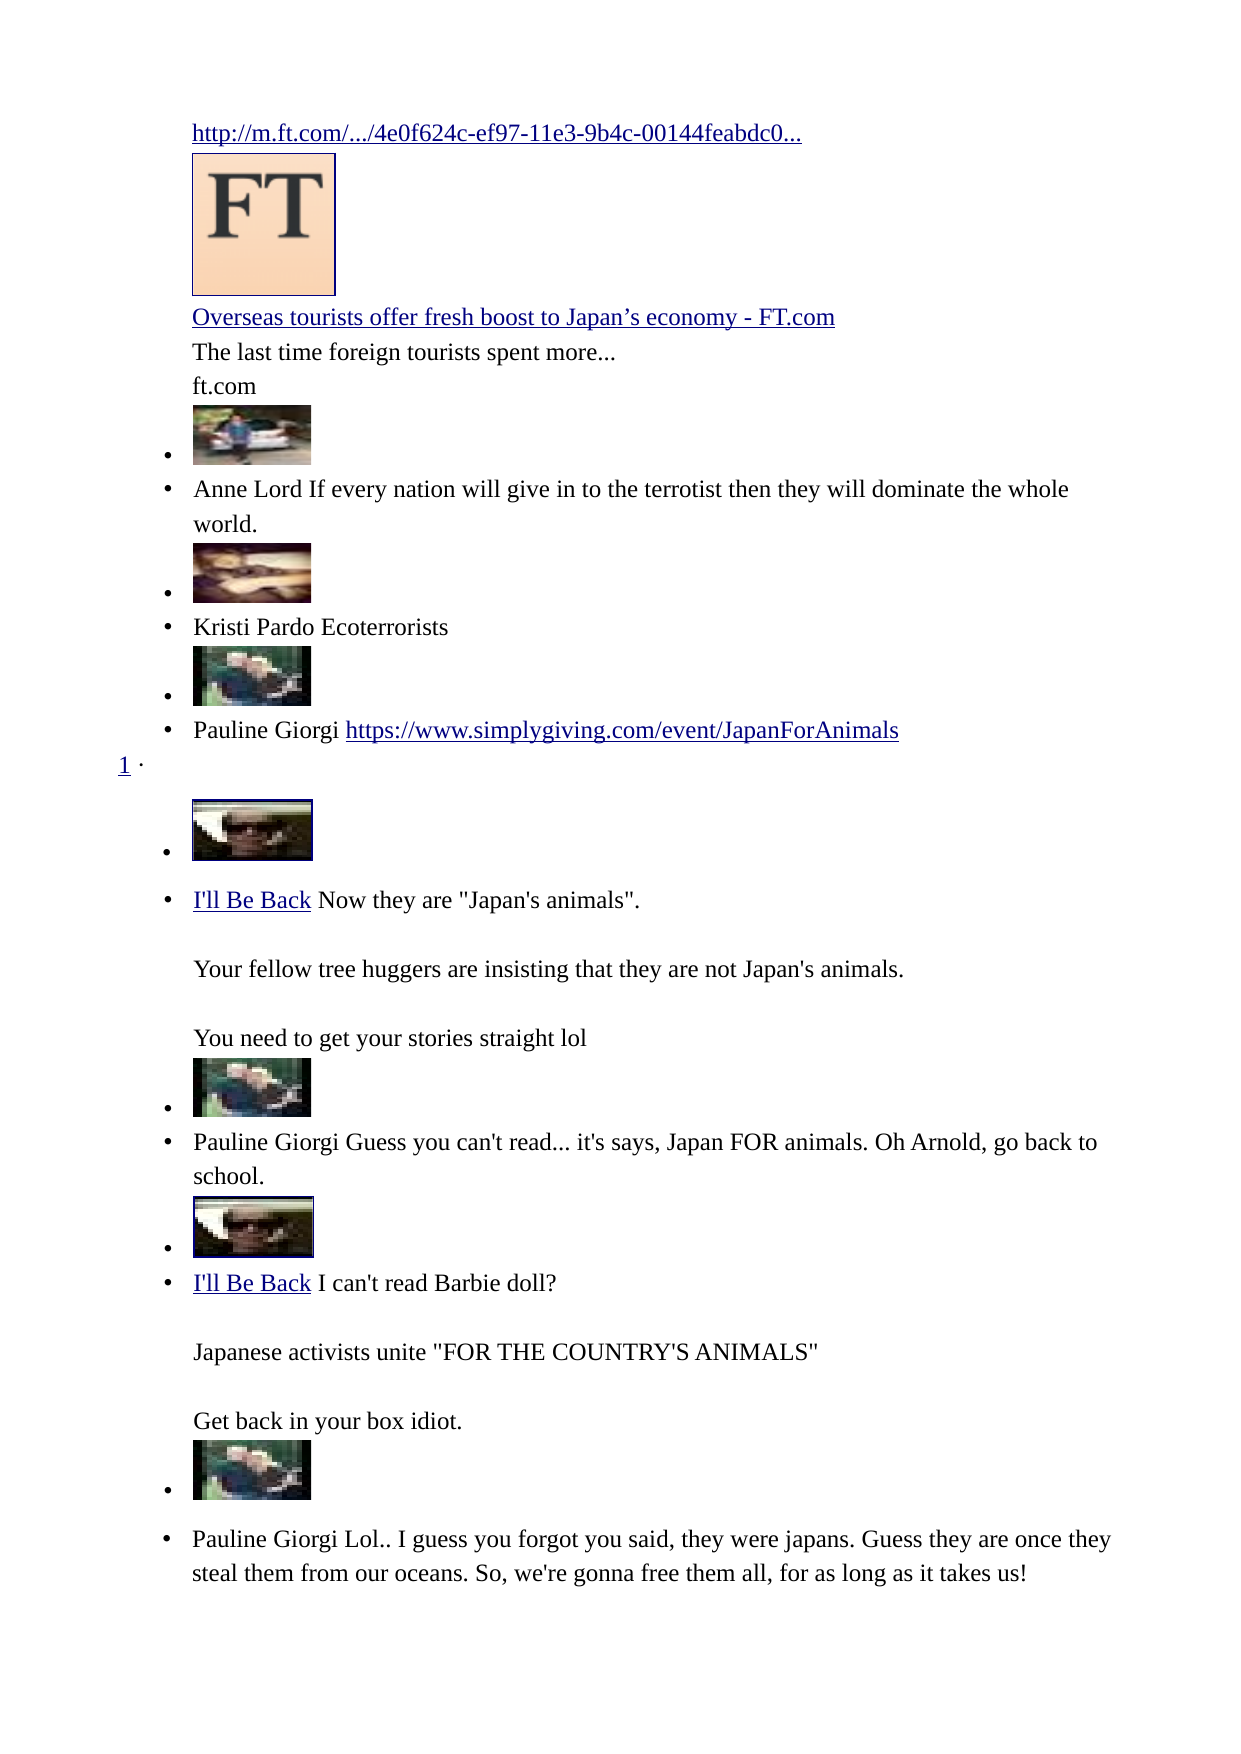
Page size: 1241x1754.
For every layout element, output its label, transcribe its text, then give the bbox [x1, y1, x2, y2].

list ft.com [162, 371, 1122, 400]
list http://m.ft.com/.../4e0f624c-ef97-11e3-9b4c-00144feabdc0... [162, 118, 1122, 147]
list I'll Be Back I can't read Barbie doll? Japanese activists unite "FOR THE COUNTRY'S ANIMALS" Get back in your box idiot. [164, 1268, 1122, 1434]
picture [195, 1197, 313, 1256]
picture [193, 154, 334, 295]
list Kristi Pardo Ecoterrorists [164, 612, 1122, 641]
list Anne Lord If every nation will give in to the terrotist then they will dominate the whole world. [164, 474, 1122, 538]
picture [193, 801, 311, 860]
list Pauline Giorgi Lol.. I guess you forgot you said, they were japans. Guess they are once they steal them from our oceans. So, we're gonna free them all, for as long as it takes us! [162, 1524, 1122, 1587]
list I'll Be Back Now they are "Japan's animals". Your fellow tree huggers are insisting that they are not Japan's animals. You need to get your stories straight lol [164, 886, 1122, 1052]
text 1 · [118, 750, 1122, 779]
list Overseas tourists offer fresh boost to Japan’s economy - FT.com [162, 302, 1122, 331]
picture [193, 543, 312, 603]
list The last time foreign tourists spent more... [162, 337, 1122, 365]
picture [193, 1058, 312, 1117]
picture [193, 1440, 312, 1500]
picture [193, 405, 312, 465]
list Pauline Giorgi https://www.simplygiving.com/event/JapanForAnimals [164, 716, 1122, 744]
list Pauline Giorgi Guess you can't read... it's says, Japan FOR animals. Oh Arnold, go back to school. [164, 1127, 1122, 1190]
picture [193, 646, 312, 706]
